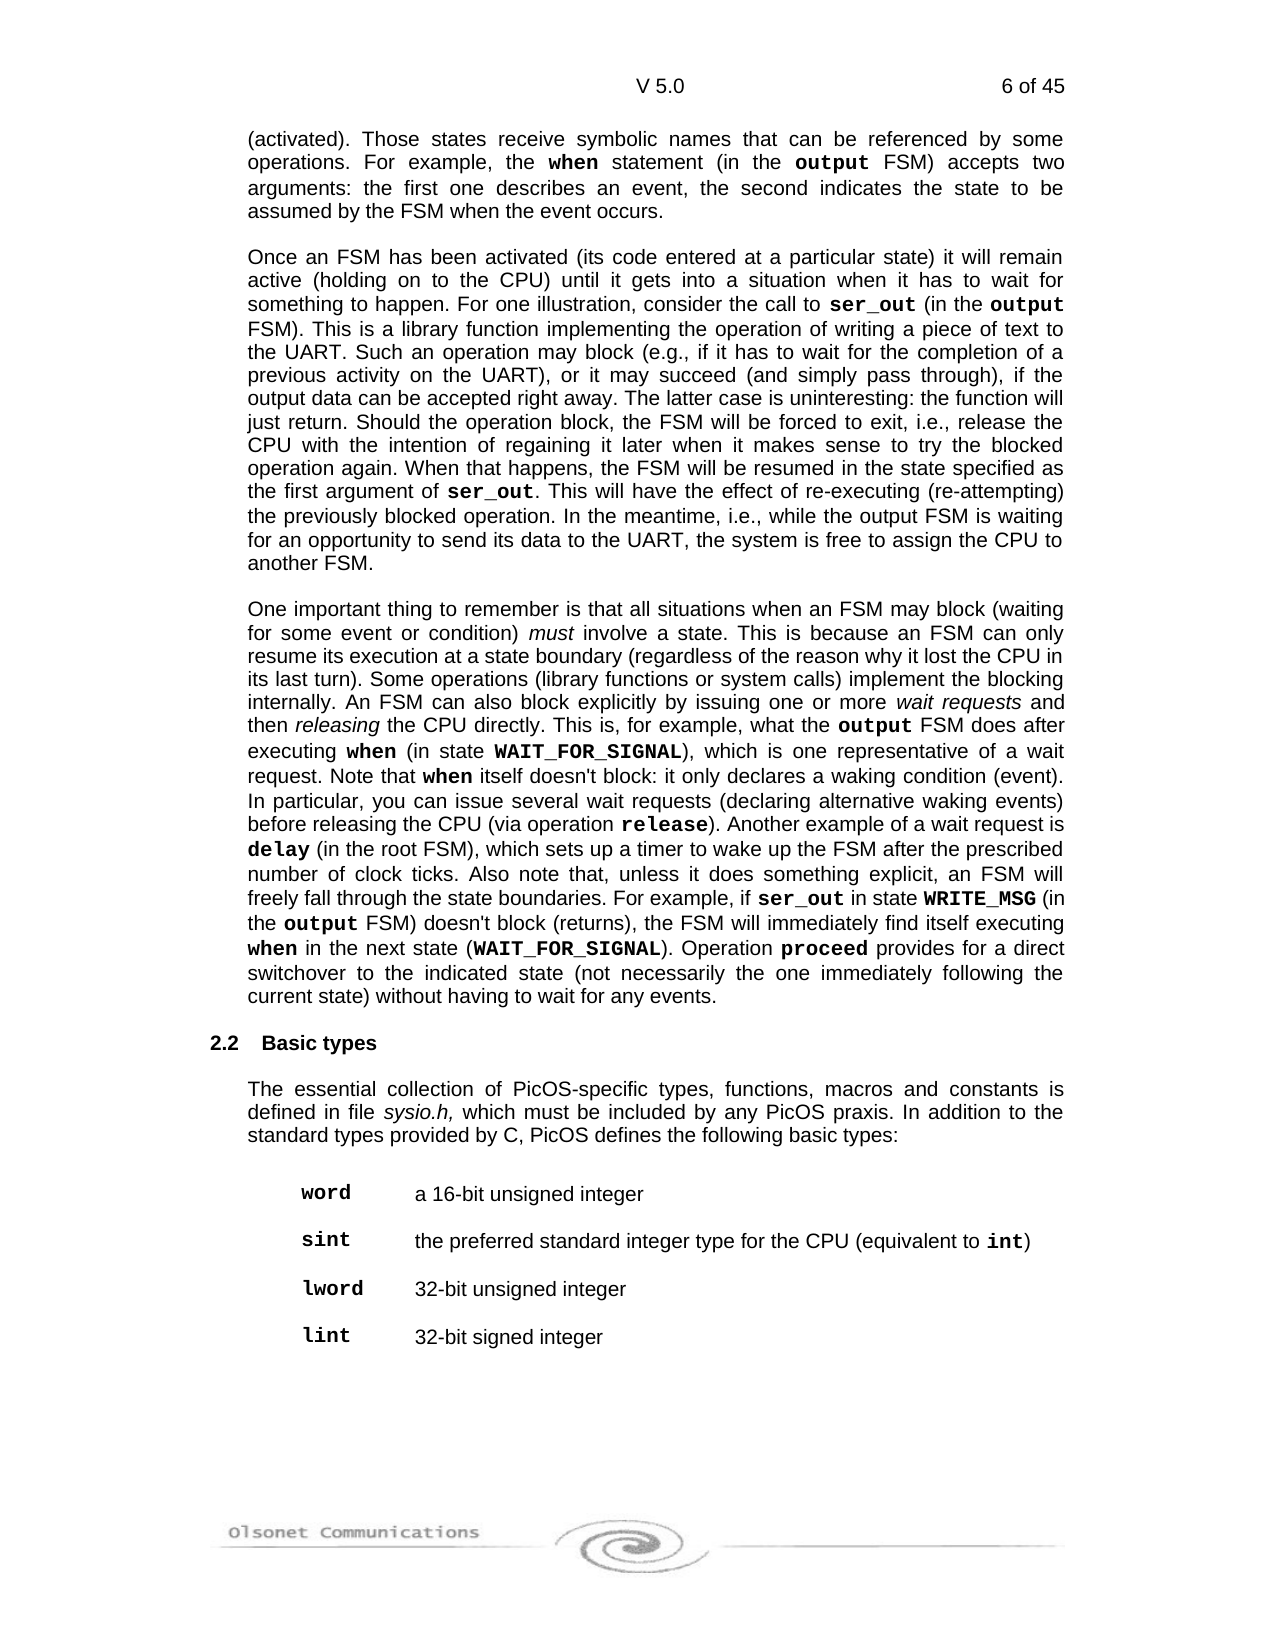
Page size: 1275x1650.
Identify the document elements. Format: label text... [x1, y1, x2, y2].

table_cell 32-bit unsigned integer [415, 1266, 1064, 1313]
text Once an FSM has been activated (its code entered at a particular state) it will remain active (holding on to the CPU) until it gets into a situation when it has to wait for something to happen. For one illustration, consider the call to ser_out (in the output FSM). This is a library function implementing the operation of writing a piece of text to the UART. Such an operation may block (e.g., if it has to wait for the completion of a previous activity on the UART), or it may succeed (and simply pass through), if the output data can be accepted right away. The latter case is uninteresting: the function will just return. Should the operation block, the FSM will be forced to exit, i.e., release the CPU with the intention of regaining it later when it makes sense to try the blocked operation again. When that happens, the FSM will be resumed in the state specified as the first argument of ser_out. This will have the effect of re-executing (re-attempting) the previously blocked operation. In the meantime, i.e., while the output FSM is waiting for an opportunity to send its data to the UART, the system is free to assign the CPU to another FSM. [247, 246, 1065, 575]
text The essential collection of PicOS-specific types, functions, macros and constants is defined in file sysio.h, which must be included by any PicOS praxis. In addition to the standard types provided by C, PicOS defines the following basic types: [247, 1077, 1065, 1147]
text One important thing to remember is that all situations when an FSM may block (waiting for some event or condition) must involve a state. This is because an FSM can only resume its execution at a state boundary (regardless of the reason why it lost the CPU in its last turn). Some operations (library functions or system calls) implement the blocking internally. An FSM can also block explicitly by issuing one or more wait requests and then releasing the CPU directly. This is, for example, what the output FSM does after executing when (in state WAIT_FOR_SIGNAL), which is one representative of a wait request. Note that when itself doesn't block: it only declares a waking condition (event). In particular, you can issue several wait requests (declaring alternative waking events) before releasing the CPU (via operation release). Another example of a wait request is delay (in the root FSM), which sets up a timer to wake up the FSM after the prescribed number of clock ticks. Also note that, unless it does something explicit, an FSM will freely fall through the state boundaries. For example, if ser_out in state WRITE_MSG (in the output FSM) doesn't block (returns), the FSM will immediately find itself executing when in the next state (WAIT_FOR_SIGNAL). Operation proceed provides for a direct switchover to the indicated state (not necessarily the one immediately following the current state) without having to wait for any events. [247, 598, 1065, 1008]
table_cell the preferred standard integer type for the CPU (equivalent to int) [415, 1218, 1064, 1266]
picture [210, 1504, 1065, 1596]
table_cell lint [249, 1314, 414, 1361]
table_cell sint [249, 1218, 414, 1266]
table_cell lword [249, 1266, 414, 1313]
table_header a 16-bit unsigned integer [415, 1170, 1064, 1218]
table_cell 32-bit signed integer [415, 1314, 1064, 1361]
text (activated). Those states receive symbolic names that can be referenced by some operations. For example, the when statement (in the output FSM) accepts two arguments: the first one describes an event, the second indicates the state to be assumed by the FSM when the event occurs. [247, 128, 1065, 222]
subtitle Basic types [210, 1031, 1065, 1054]
table_header word [249, 1170, 414, 1218]
